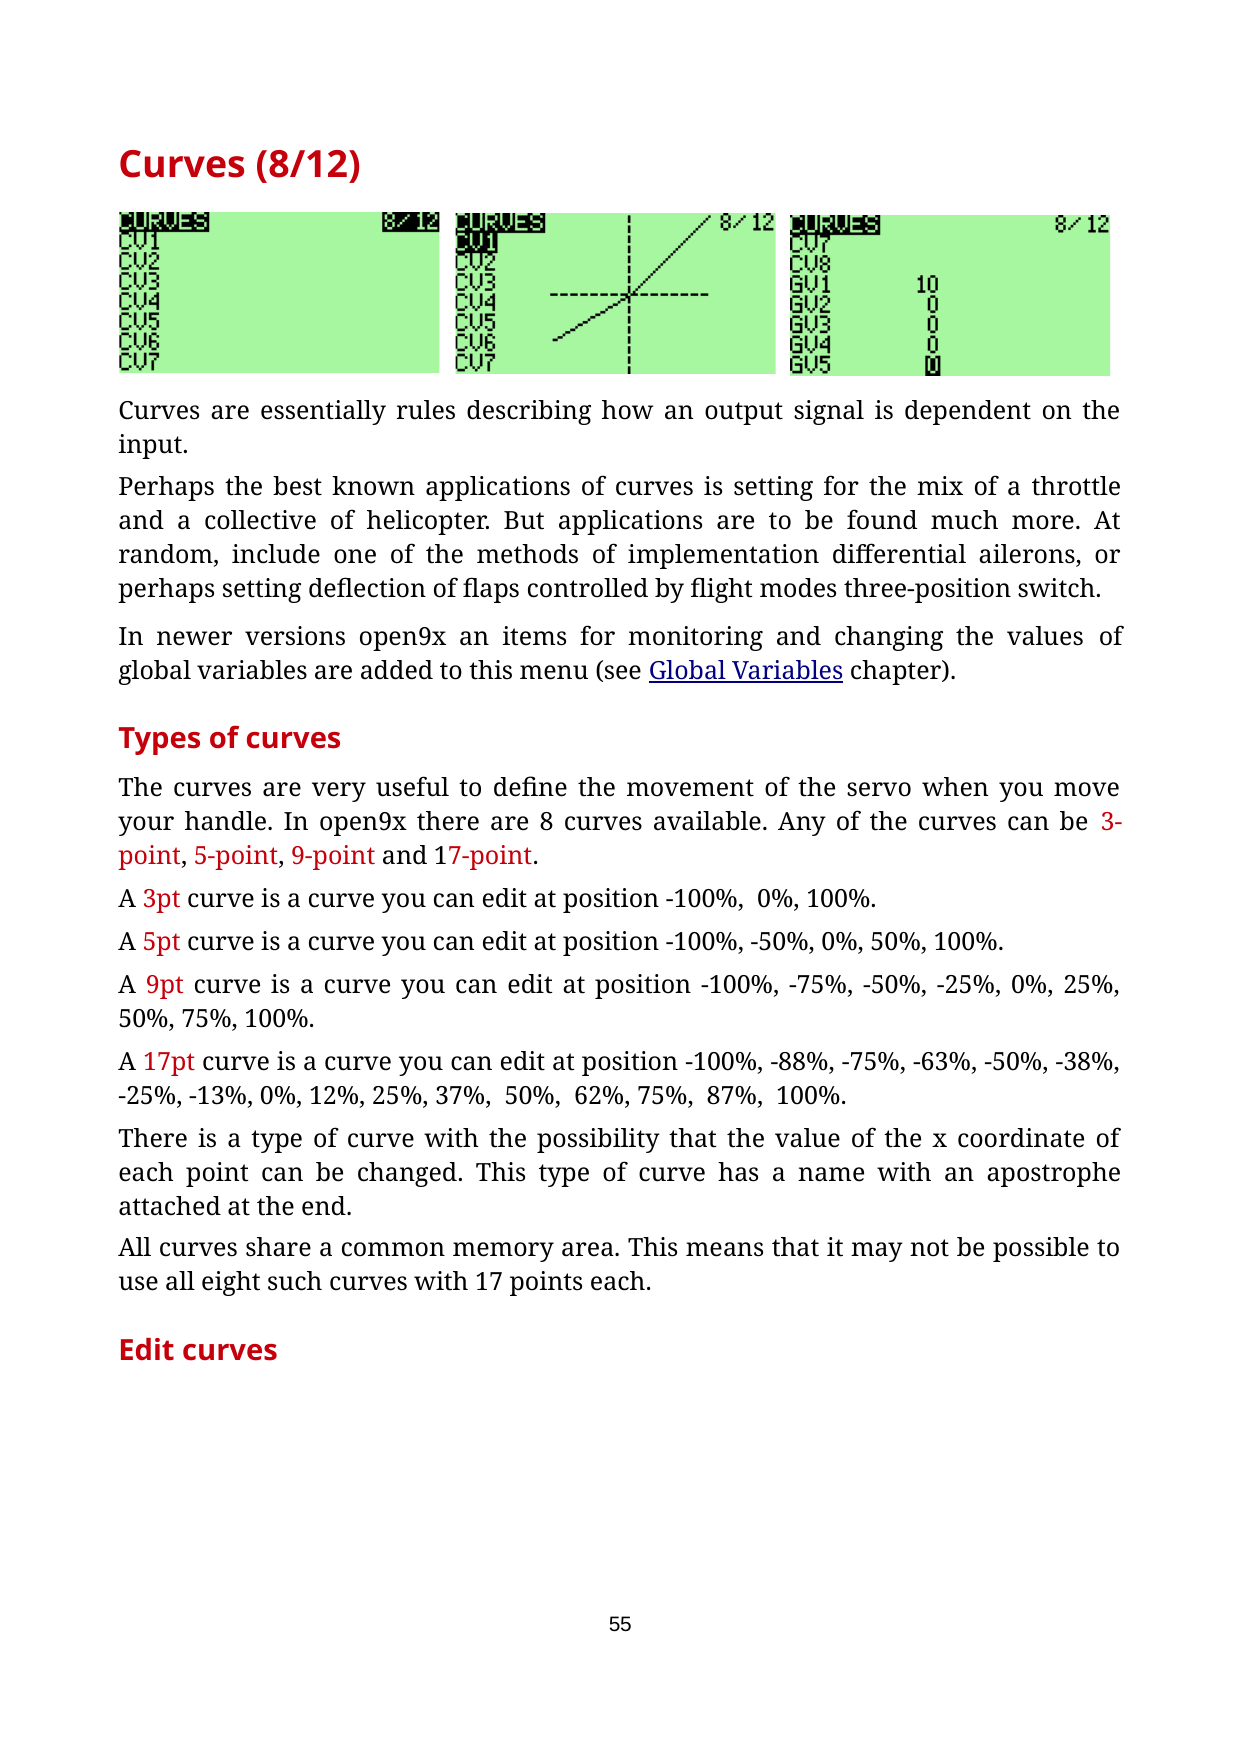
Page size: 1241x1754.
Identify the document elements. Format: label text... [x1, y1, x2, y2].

subtitle Types of curves [118, 718, 1122, 757]
text There is a type of curve with the possibility that the value of the x coordinate of each point can be changed. This type of curve has a name with an apostrophe attached at the end. [118, 1121, 1122, 1223]
text A 5pt curve is a curve you can edit at position -100%, -50%, 0%, 50%, 100%. [118, 924, 1122, 958]
text A 17pt curve is a curve you can edit at position -100%, -88%, -75%, -63%, -50%, -38%, -25%, -13%, 0%, 12%, 25%, 37%, 50%, 62%, 75%, 87%, 100%. [118, 1044, 1122, 1112]
text Perhaps the best known applications of curves is setting for the mix of a throttle and a collec­tive of helicopter. But applications are to be found much more. At random, include one of the methods of implementation differential ailerons, or perhaps setting deflection of flaps controlled by flight modes three-position switch. [118, 469, 1122, 605]
picture [119, 212, 440, 373]
text The curves are very useful to define the movement of the servo when you move your handle. In open9x there are 8 curves available. Any of the curves can be 3-point, 5-point, 9-point and 17-point. [118, 770, 1122, 872]
text A 9pt curve is a curve you can edit at position -100%, -75%, -50%, -25%, 0%, 25%, 50%, 75%, 100%. [118, 967, 1122, 1035]
picture [790, 215, 1111, 376]
text Curves are essentially rules describing how an output signal is dependent on the input. [118, 376, 1122, 461]
text In newer versions open9x an items for monitoring and changing the values ​​of global variables are added to this menu (see Global Vari­ables chapter). [118, 618, 1122, 687]
subtitle Curves (8/12) [118, 137, 1122, 188]
text All curves share a common memory area. This means that it may not be possible to use all eight such curves with 17 points each. [118, 1229, 1122, 1297]
text A 3pt curve is a curve you can edit at position -100%, 0%, 100%. [118, 881, 1122, 915]
subtitle Edit curves [118, 1329, 1122, 1369]
picture [455, 213, 776, 374]
